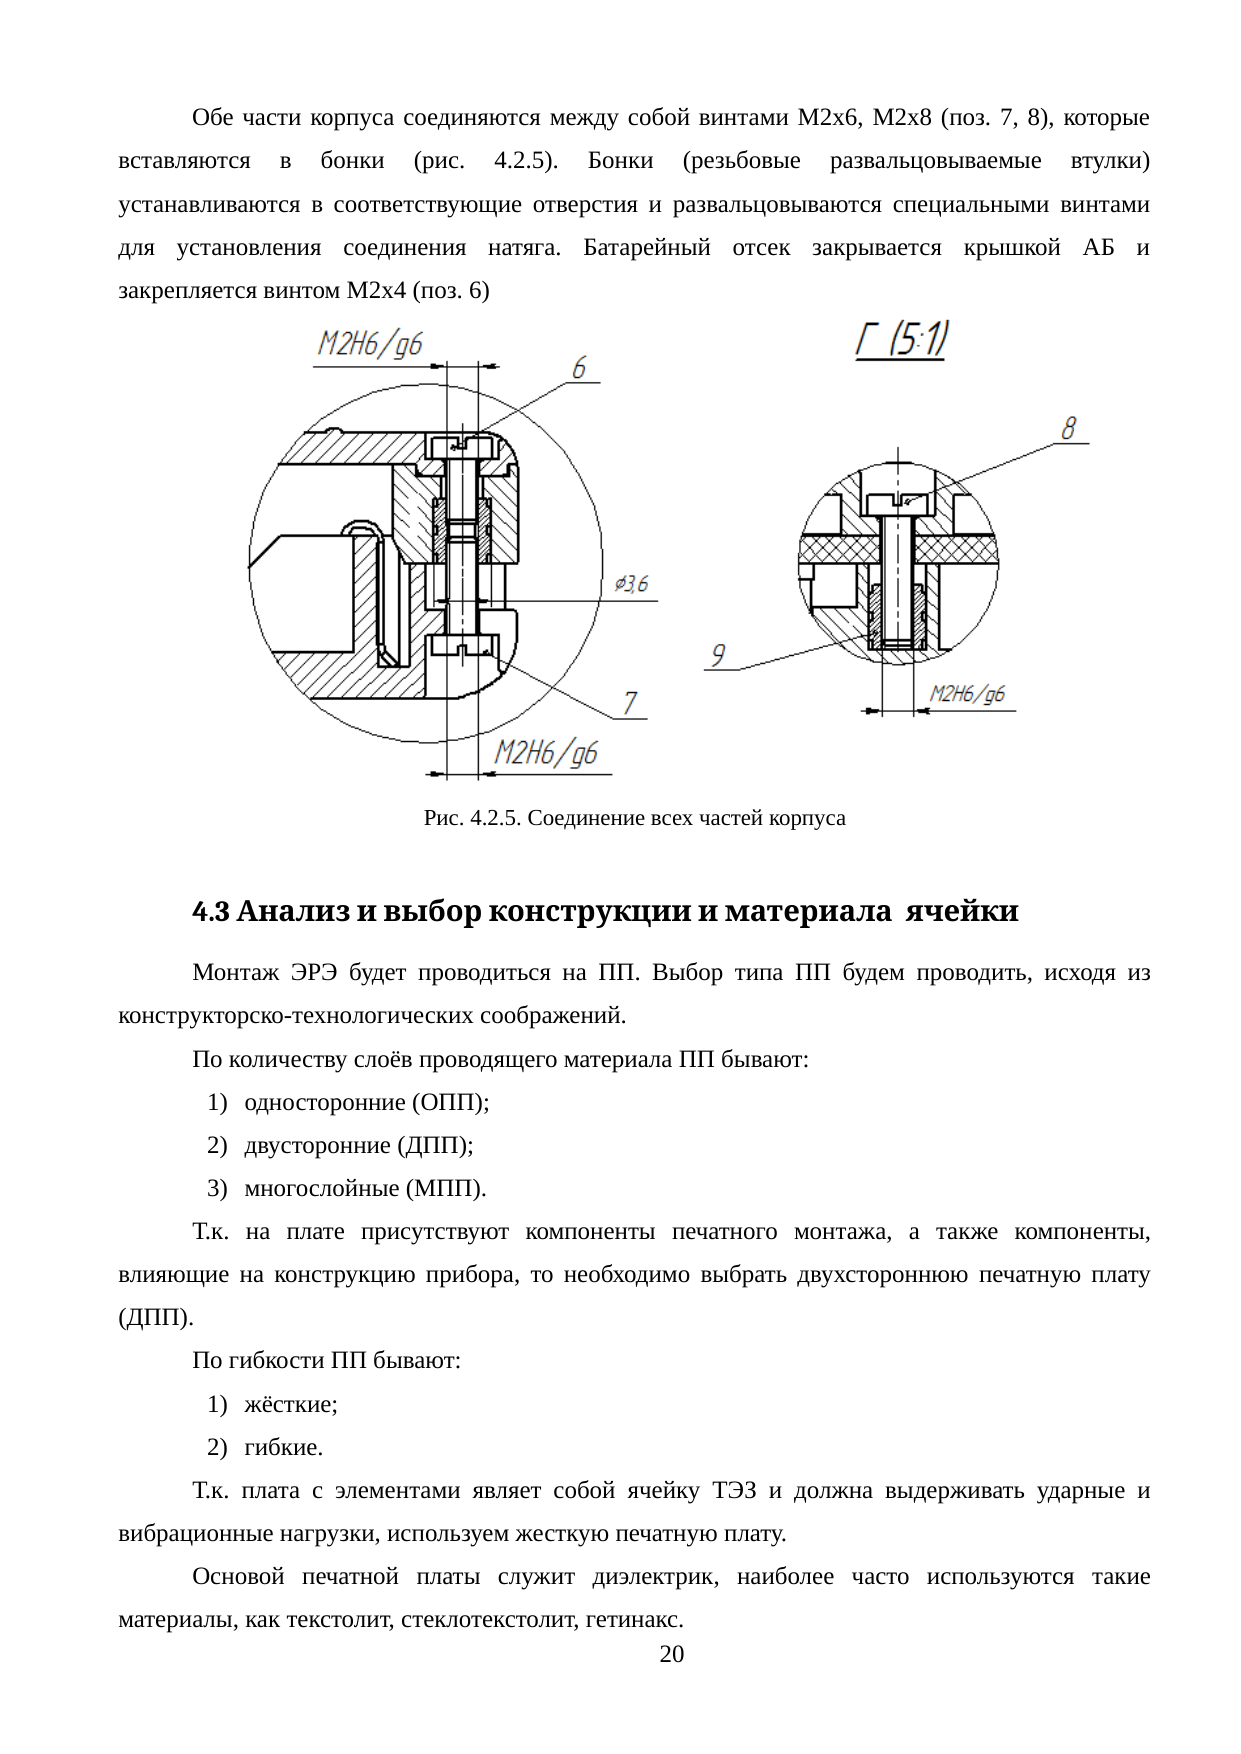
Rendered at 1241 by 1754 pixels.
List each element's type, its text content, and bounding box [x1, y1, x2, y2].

text Т.к. плата с элементами являет собой ячейку ТЭЗ и должна выдерживать ударные и вибрационные нагрузки, используем жесткую печатную плату. [118, 1475, 1152, 1547]
text Обе части корпуса соединяются между собой винтами М2х6, М2х8 (поз. 7, 8), которые вставляются в бонки (рис. 4.2.5). Бонки (резьбовые развальцовываемые втулки) устанавливаются в соответствующие отверстия и развальцовываются специальными винтами для установления соединения натяга. Батарейный отсек закрывается крышкой АБ и закрепляется винтом М2х4 (поз. 6) [118, 102, 1152, 304]
list двусторонние (ДПП); [207, 1130, 1152, 1159]
list гибкие. [207, 1432, 1152, 1461]
text По гибкости ПП бывают: [118, 1346, 1152, 1374]
list многослойные (МПП). [207, 1173, 1152, 1202]
text Основой печатной платы служит диэлектрик, наиболее часто используются такие материалы, как текстолит, стеклотекстолит, гетинакс. [118, 1561, 1152, 1633]
list жёсткие; [207, 1389, 1152, 1417]
text Т.к. на плате присутствуют компоненты печатного монтажа, а также компоненты, влияющие на конструкцию прибора, то необходимо выбрать двухстороннюю печатную плату (ДПП). [118, 1216, 1152, 1331]
text По количеству слоёв проводящего материала ПП бывают: [118, 1044, 1152, 1072]
list односторонние (ОПП); [207, 1087, 1152, 1116]
picture [236, 318, 1108, 790]
subtitle 4.3 Анализ и выбор конструкции и материала ячейки [118, 895, 1152, 928]
text Рис. 4.2.5. Соединение всех частей корпуса [118, 804, 1152, 831]
text Монтаж ЭРЭ будет проводиться на ПП. Выбор типа ПП будем проводить, исходя из конструкторско-технологических соображений. [118, 957, 1152, 1029]
